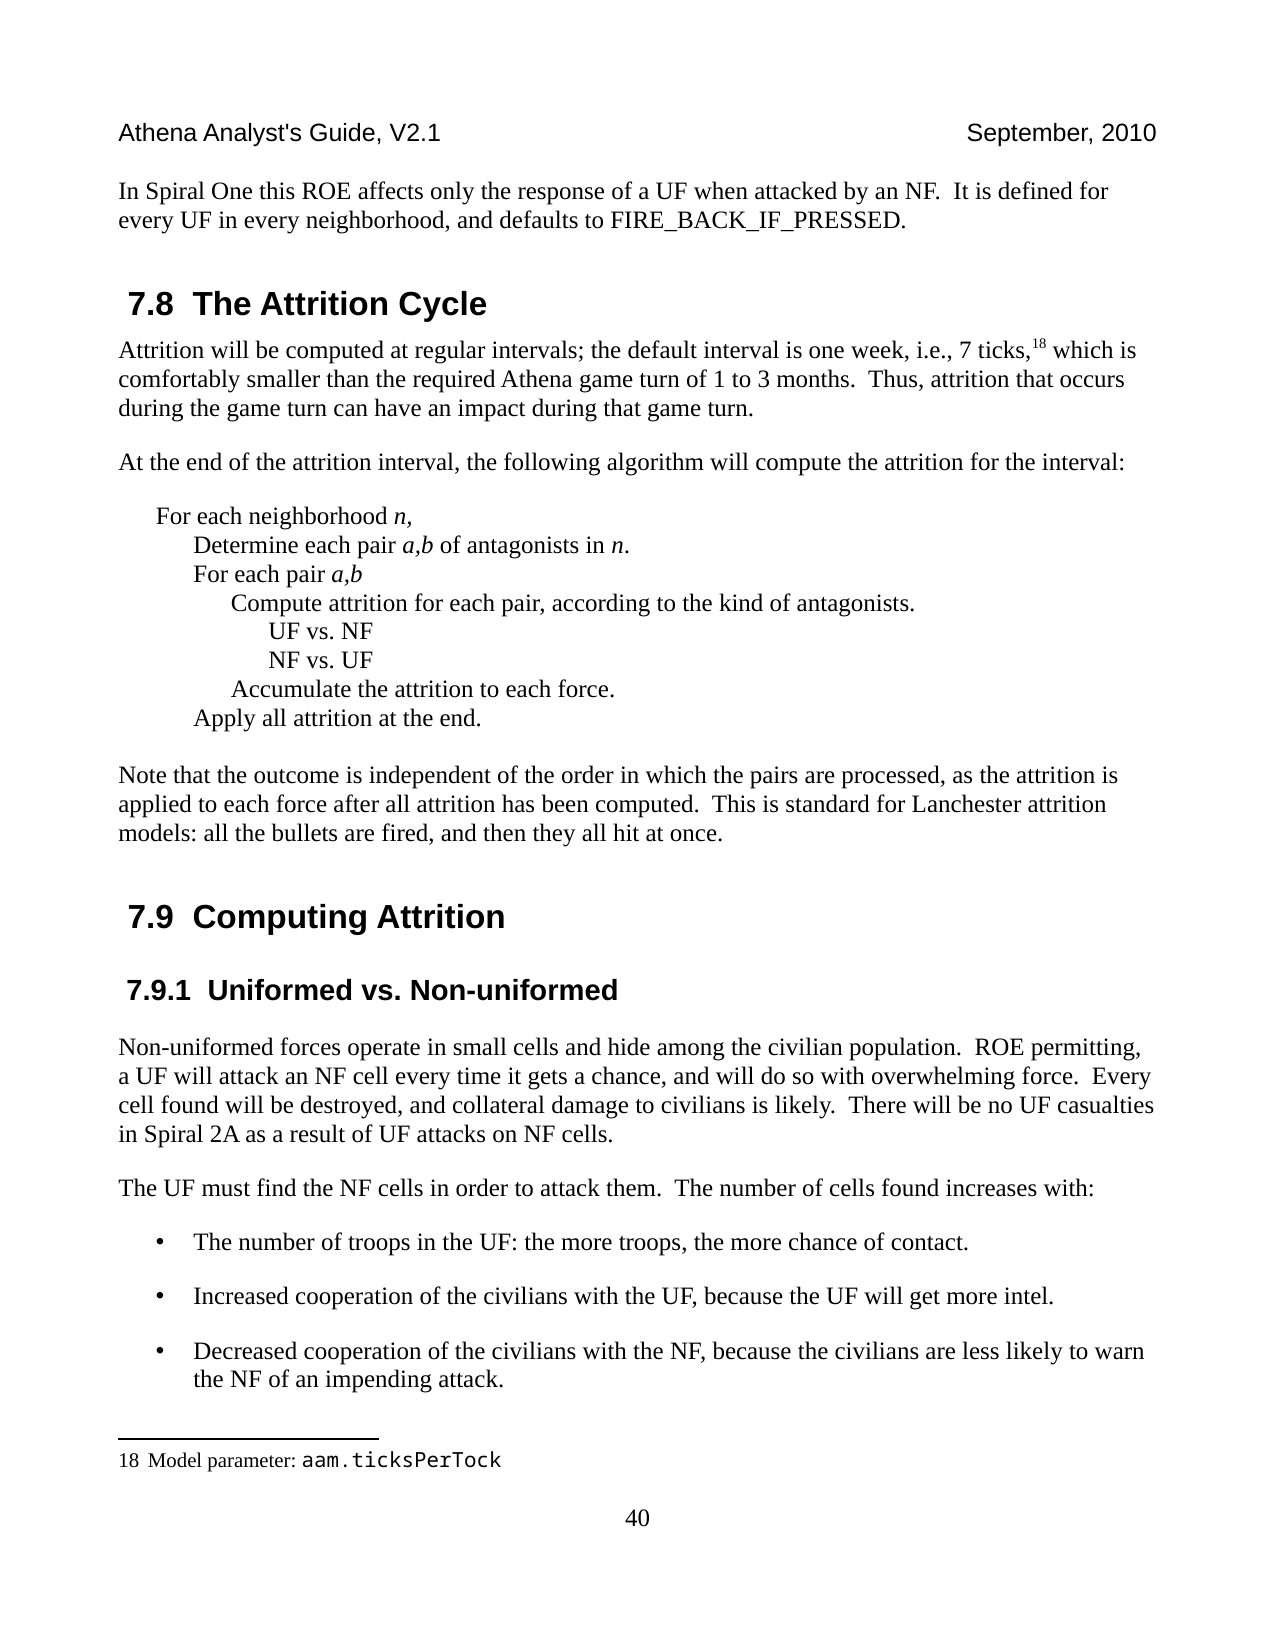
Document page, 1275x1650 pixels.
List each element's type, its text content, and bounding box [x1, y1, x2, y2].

text UF vs. NF [268, 616, 1157, 645]
text Model parameter: aam.ticksPerTock [118, 1445, 1157, 1474]
text Note that the outcome is independent of the order in which the pairs are processed, as the attrition is applied to each force after all attrition has been computed. This is standard for Lanchester attrition models: all the bullets are fired, and then they all hit at once. [118, 760, 1157, 846]
text Accumulate the attrition to each force. [118, 674, 1157, 703]
text The UF must find the NF cells in order to attack them. The number of cells found increases with: [118, 1173, 1157, 1202]
text For each neighborhood n, [156, 501, 1157, 530]
subtitle Uniformed vs. Non-uniformed [118, 973, 1157, 1007]
text NF vs. UF [268, 645, 1157, 674]
list Increased cooperation of the civilians with the UF, because the UF will get more intel. [156, 1281, 1157, 1310]
subtitle The Attrition Cycle [118, 284, 1157, 323]
list The number of troops in the UF: the more troops, the more chance of contact. [156, 1227, 1157, 1256]
text Compute attrition for each pair, according to the kind of antagonists. [231, 588, 1157, 616]
text Determine each pair a,b of antagonists in n. [193, 530, 1157, 559]
subtitle Computing Attrition [118, 897, 1157, 935]
text For each pair a,b [193, 559, 1157, 588]
text At the end of the attrition interval, the following algorithm will compute the attrition for the interval: [118, 447, 1157, 476]
text In Spiral One this ROE affects only the response of a UF when attacked by an NF. It is defined for every UF in every neighborhood, and defaults to FIRE_BACK_IF_PRESSED. [118, 176, 1157, 234]
text Apply all attrition at the end. [193, 703, 1157, 731]
text Attrition will be computed at regular intervals; the default interval is one week, i.e., 7 ticks, which is comfortably smaller than the required Athena game turn of 1 to 3 months. Thus, attrition that occurs during the game turn can have an impact during that game turn. [118, 335, 1157, 422]
text Non-uniformed forces operate in small cells and hide among the civilian population. ROE permitting, a UF will attack an NF cell every time it gets a chance, and will do so with overwhelming force. Every cell found will be destroyed, and collateral damage to civilians is likely. There will be no UF casualties in Spiral 2A as a result of UF attacks on NF cells. [118, 1032, 1157, 1147]
list Decreased cooperation of the civilians with the NF, because the civilians are less likely to warn the NF of an impending attack. [156, 1336, 1157, 1393]
